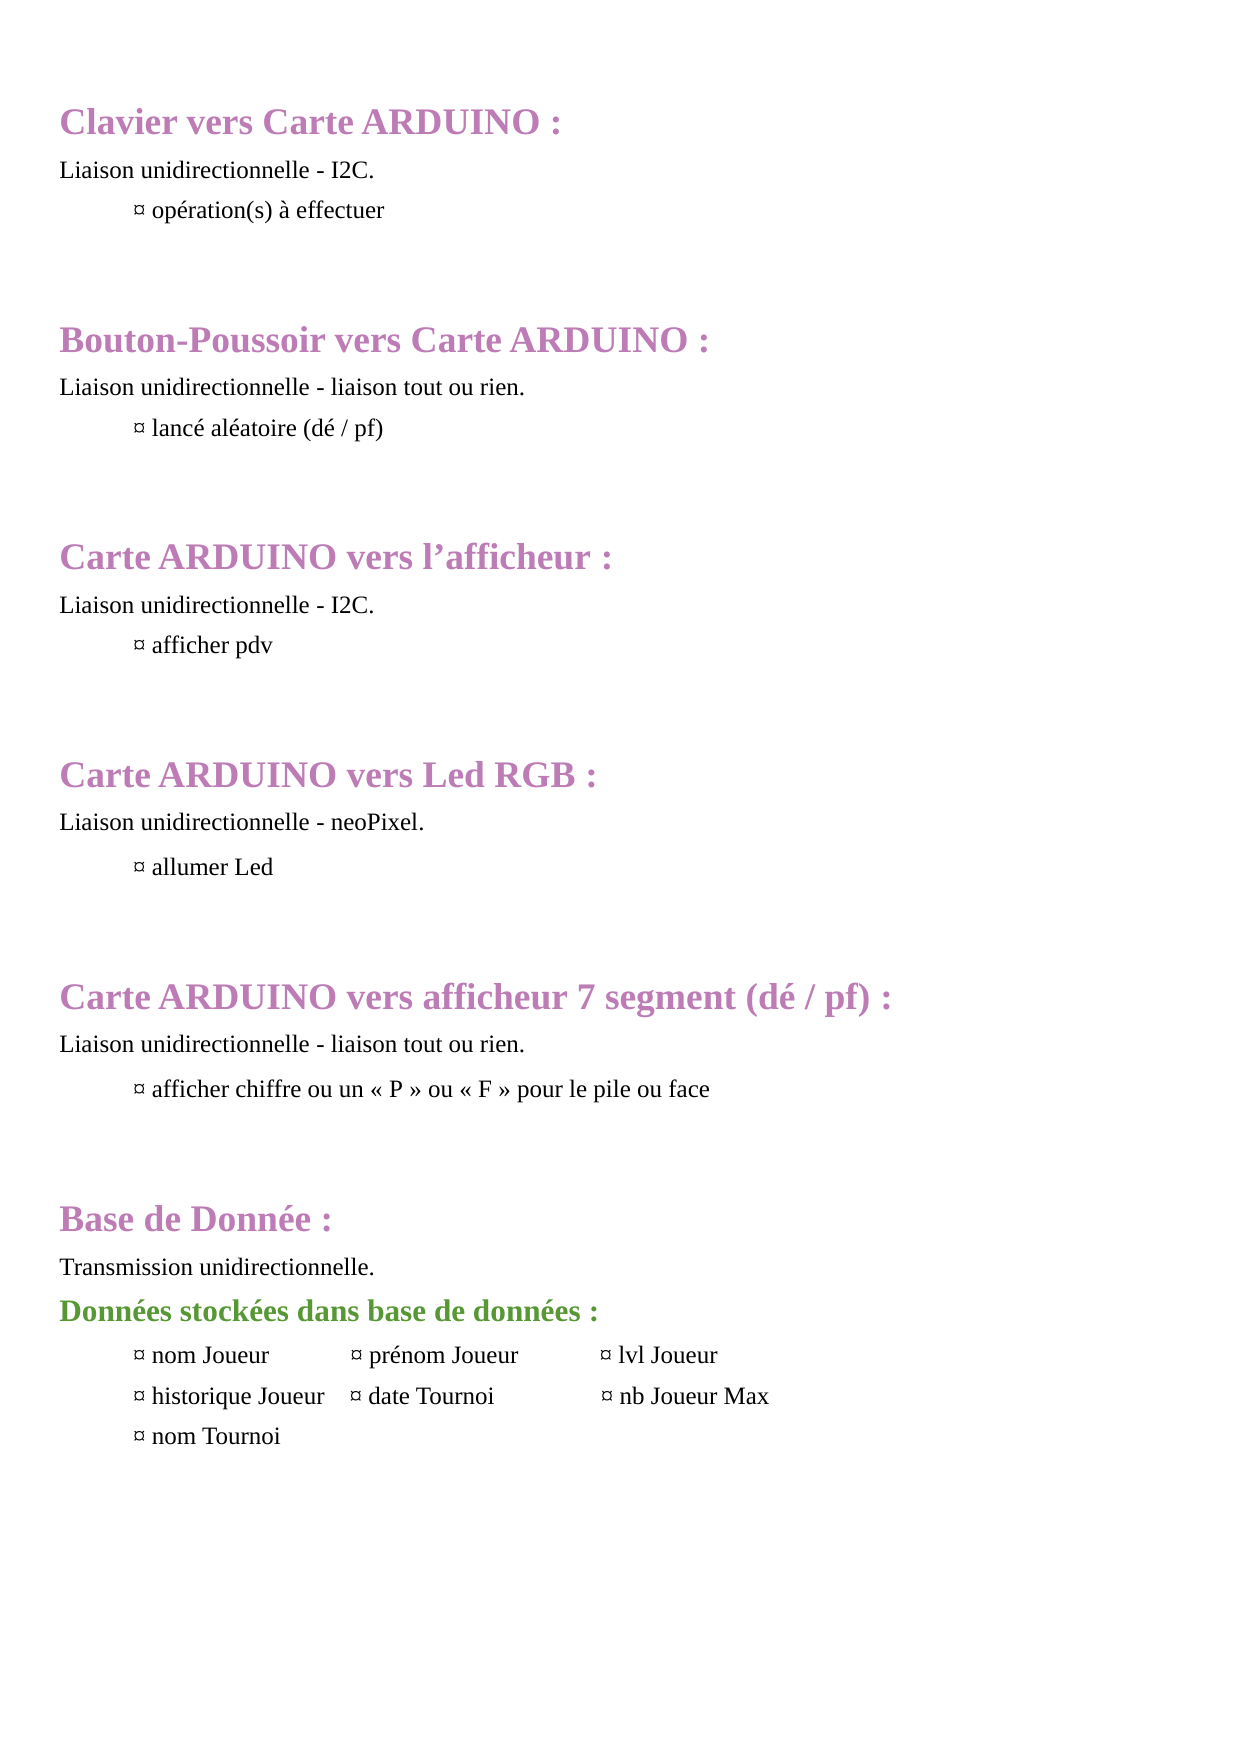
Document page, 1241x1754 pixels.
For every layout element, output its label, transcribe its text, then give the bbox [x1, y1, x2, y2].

text Liaison unidirectionnelle - liaison tout ou rien. [59, 1029, 1181, 1058]
text Transmission unidirectionnelle. [59, 1252, 1181, 1281]
text ¤ allumer Led [59, 848, 1181, 881]
text Bouton-Poussoir vers Carte ARDUINO : [59, 317, 1181, 360]
text Base de Donnée : [59, 1197, 1181, 1240]
text Carte ARDUINO vers Led RGB : [59, 752, 1181, 795]
text ¤ afficher chiffre ou un « P » ou « F » pour le pile ou face [59, 1070, 1181, 1104]
text ¤ lancé aléatoire (dé / pf) [59, 413, 1181, 442]
text Données stockées dans base de données : [59, 1292, 1181, 1328]
text ¤ nom Tournoi [59, 1421, 1181, 1450]
text Carte ARDUINO vers l’afficheur : [59, 535, 1181, 578]
text Carte ARDUINO vers afficheur 7 segment (dé / pf) : [59, 974, 1181, 1018]
text Liaison unidirectionnelle - I2C. [59, 590, 1181, 618]
text ¤ afficher pdv [59, 630, 1181, 659]
text Liaison unidirectionnelle - neoPixel. [59, 807, 1181, 836]
text Clavier vers Carte ARDUINO : [59, 100, 1181, 143]
text Liaison unidirectionnelle - I2C. [59, 155, 1181, 183]
text Liaison unidirectionnelle - liaison tout ou rien. [59, 372, 1181, 401]
text ¤ nom Joueur ¤ prénom Joueur ¤ lvl Joueur [59, 1340, 1181, 1369]
text ¤ historique Joueur ¤ date Tournoi ¤ nb Joueur Max [59, 1381, 1181, 1409]
text ¤ opération(s) à effectuer [59, 195, 1181, 224]
